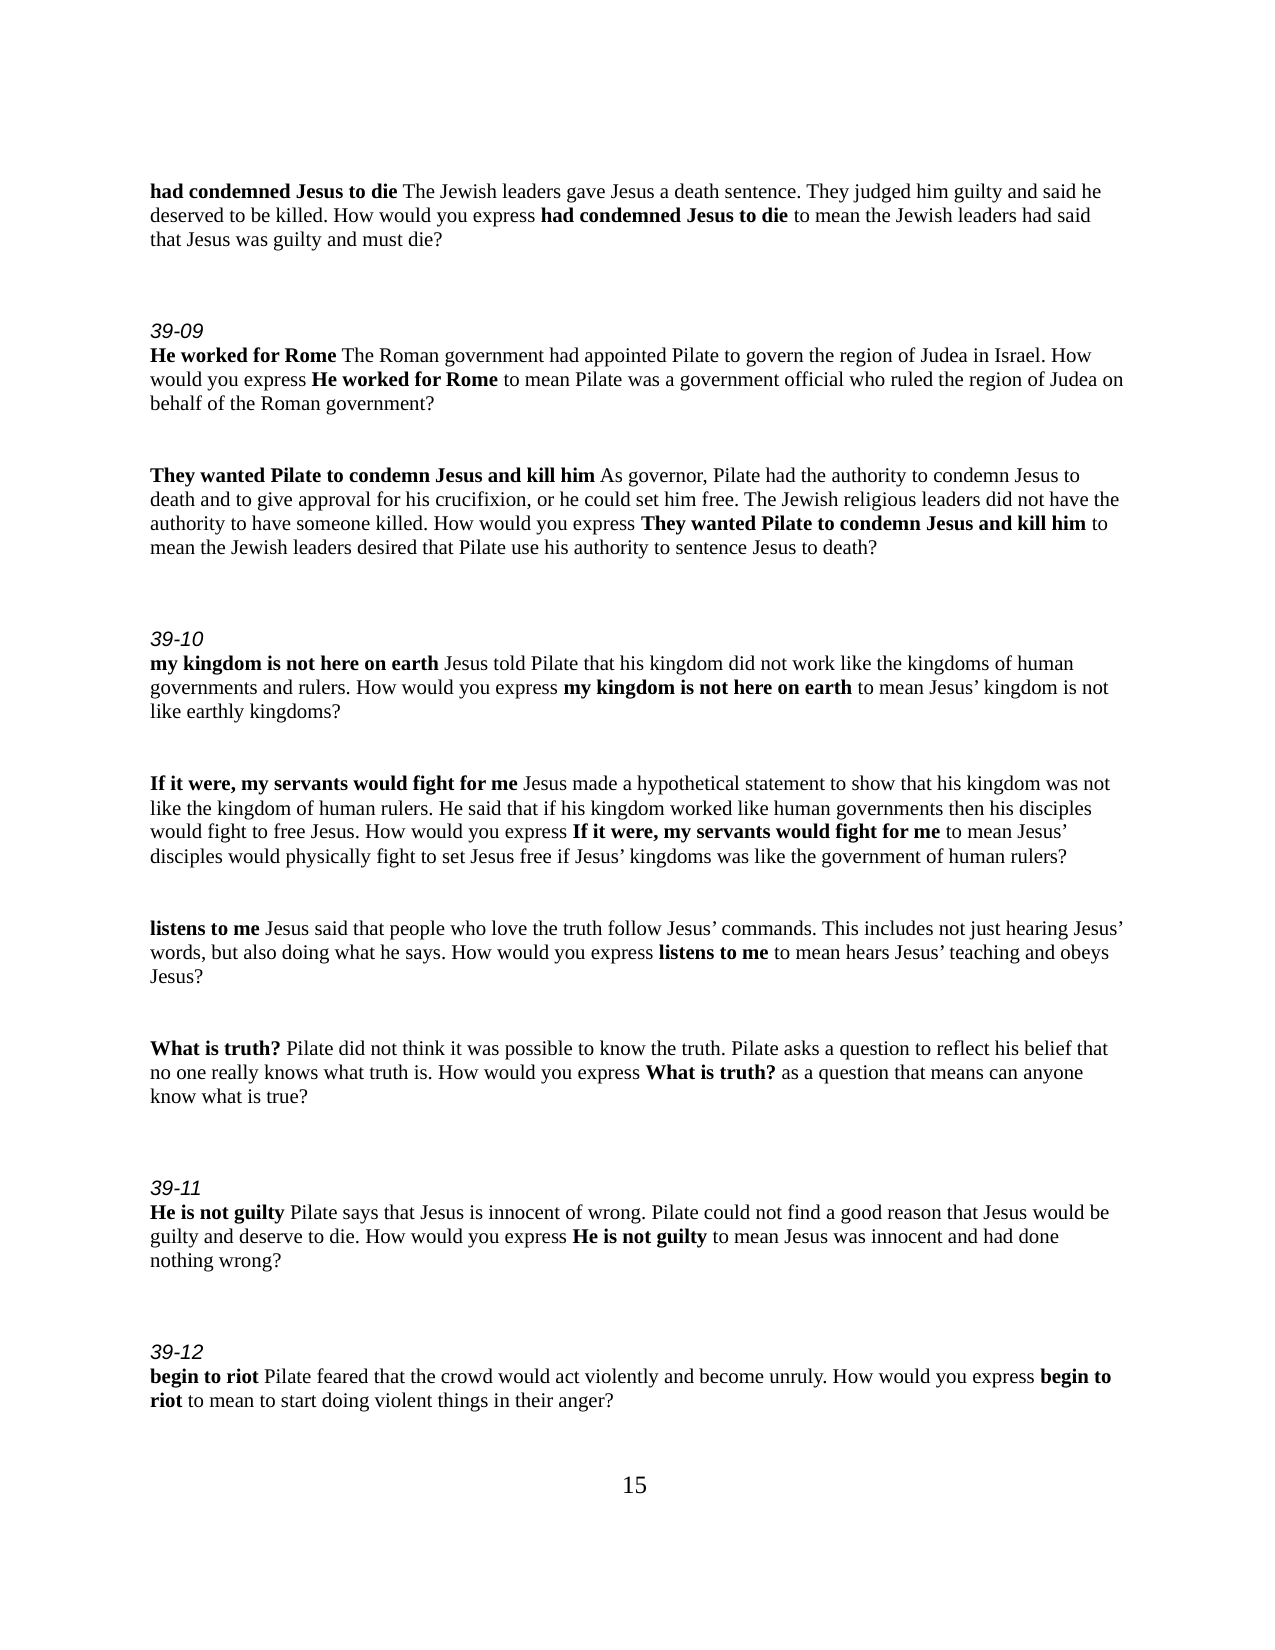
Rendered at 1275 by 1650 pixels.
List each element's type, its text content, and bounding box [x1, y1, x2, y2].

text my kingdom is not here on earth Jesus told Pilate that his kingdom did not work like the kingdoms of human governments and rulers. How would you express my kingdom is not here on earth to mean Jesus’ kingdom is not like earthly kingdoms? [150, 651, 1125, 723]
text If it were, my servants would fight for me Jesus made a hypothetical statement to show that his kingdom was not like the kingdom of human rulers. He said that if his kingdom worked like human governments then his disciples would fight to free Jesus. How would you express If it were, my servants would fight for me to mean Jesus’ disciples would physically fight to set Jesus free if Jesus’ kingdoms was like the government of human rulers? [150, 771, 1125, 868]
text listens to me Jesus said that people who love the truth follow Jesus’ commands. This includes not just hearing Jesus’ words, but also doing what he says. How would you express listens to me to mean hears Jesus’ teaching and obeys Jesus? [150, 916, 1125, 988]
text begin to riot Pilate feared that the crowd would act violently and become unruly. How would you express begin to riot to mean to start doing violent things in their anger? [150, 1364, 1125, 1412]
subtitle 39-10 [150, 627, 1125, 651]
subtitle 39-12 [150, 1340, 1125, 1364]
text had condemned Jesus to die The Jewish leaders gave Jesus a death sentence. They judged him guilty and said he deserved to be killed. How would you express had condemned Jesus to die to mean the Jewish leaders had said that Jesus was guilty and must die? [150, 179, 1125, 251]
text They wanted Pilate to condemn Jesus and kill him As governor, Pilate had the authority to condemn Jesus to death and to give approval for his crucifixion, or he could set him free. The Jewish religious leaders did not have the authority to have someone killed. How would you express They wanted Pilate to condemn Jesus and kill him to mean the Jewish leaders desired that Pilate use his authority to sentence Jesus to death? [150, 463, 1125, 559]
text He is not guilty Pilate says that Jesus is innocent of wrong. Pilate could not find a good reason that Jesus would be guilty and deserve to die. How would you express He is not guilty to mean Jesus was innocent and had done nothing wrong? [150, 1200, 1125, 1272]
subtitle 39-11 [150, 1176, 1125, 1200]
text He worked for Rome The Roman government had appointed Pilate to govern the region of Judea in Israel. How would you express He worked for Rome to mean Pilate was a government official who ruled the region of Judea on behalf of the Roman government? [150, 343, 1125, 415]
text What is truth? Pilate did not think it was possible to know the truth. Pilate asks a question to reflect his belief that no one really knows what truth is. How would you express What is truth? as a question that means can anyone know what is true? [150, 1036, 1125, 1108]
subtitle 39-09 [150, 319, 1125, 343]
